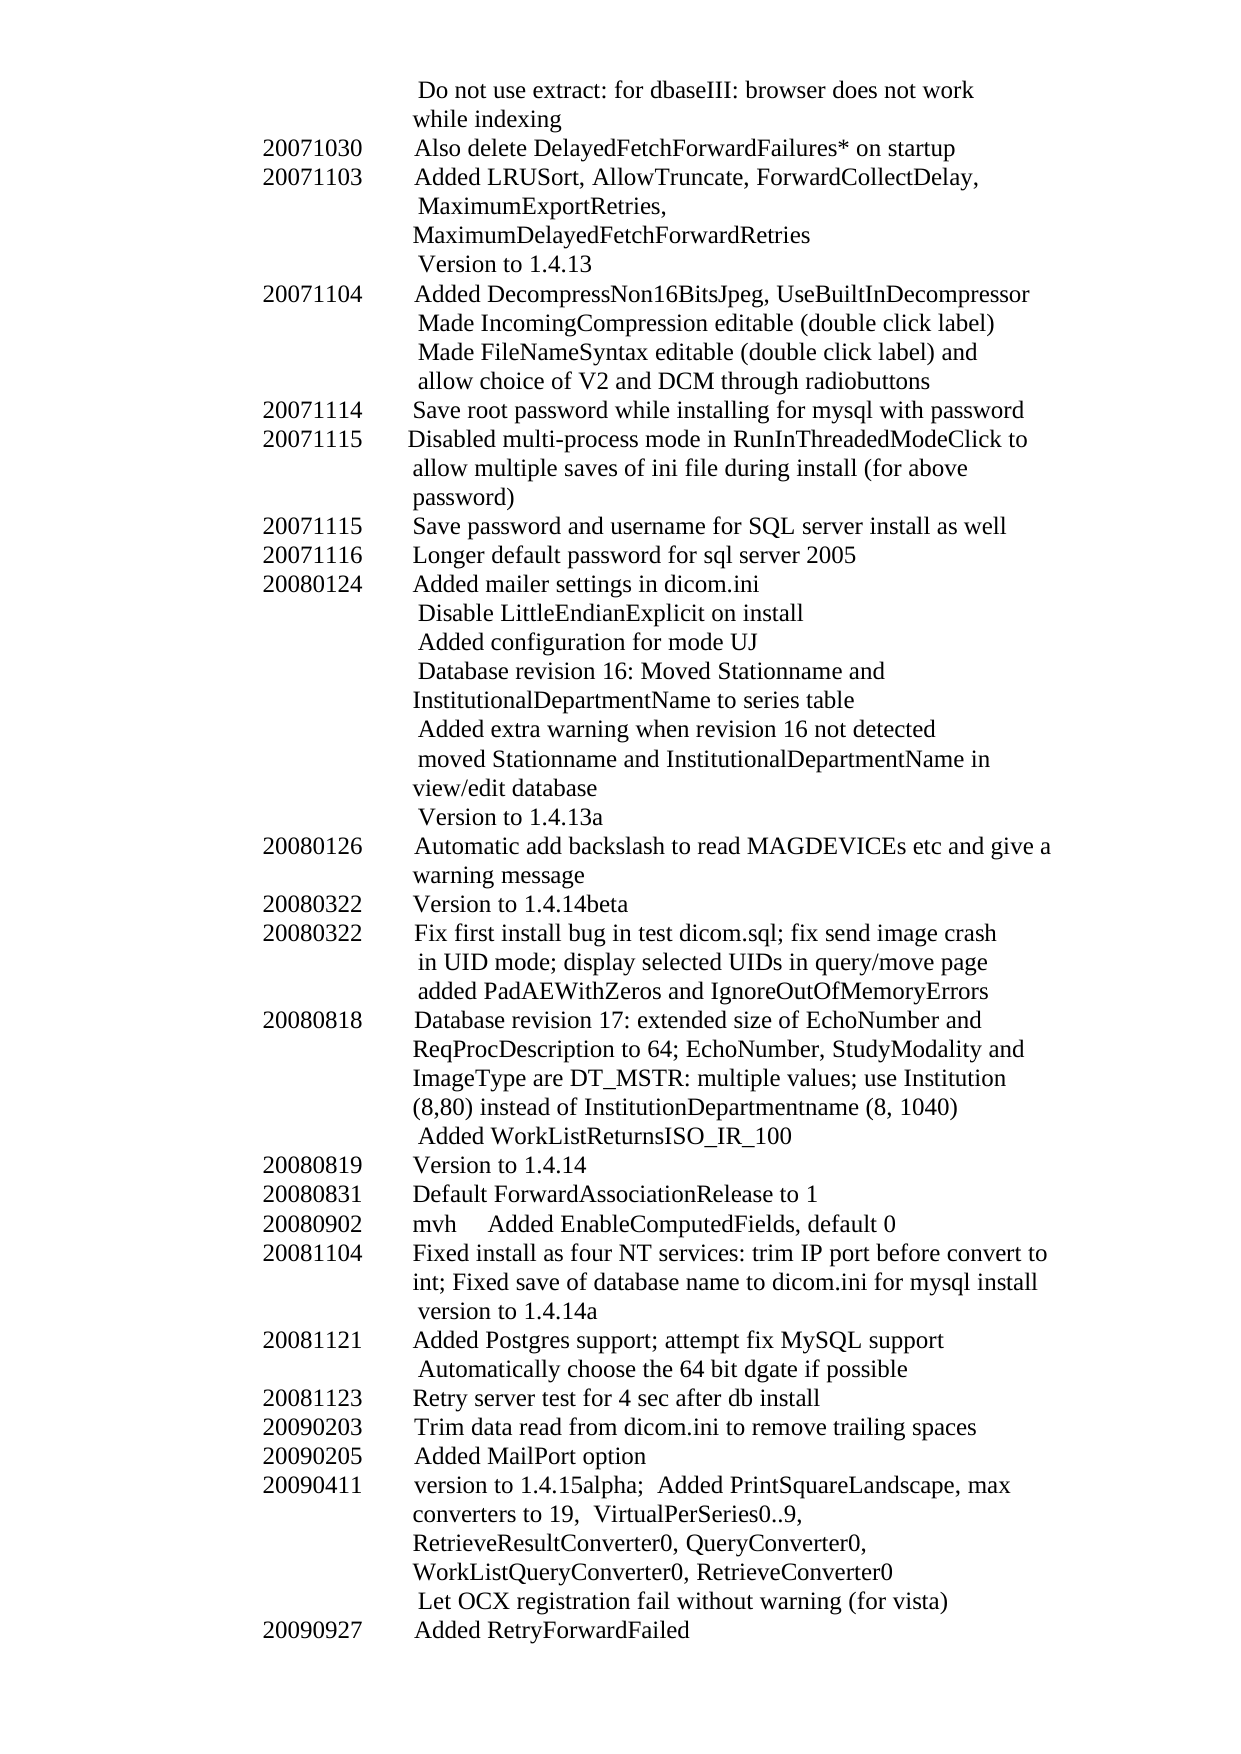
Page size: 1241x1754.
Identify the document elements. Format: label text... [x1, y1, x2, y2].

text 20080818 Database revision 17: extended size of EchoNumber and ReqProcDescription to 64; EchoNumber, StudyModality and ImageType are DT_MSTR: multiple values; use Institution (8,80) instead of InstitutionDepartmentname (8, 1040) [262, 1005, 1053, 1121]
text 20080126 Automatic add backslash to read MAGDEVICEs etc and give a warning message [262, 831, 1053, 889]
text Added extra warning when revision 16 not detected [262, 714, 1053, 743]
text 20080322 Fix first install bug in test dicom.sql; fix send image crash [262, 918, 1053, 947]
text 20090203 Trim data read from dicom.ini to remove trailing spaces [262, 1412, 1053, 1441]
text Version to 1.4.13a [262, 802, 1053, 831]
text in UID mode; display selected UIDs in query/move page [262, 947, 1053, 976]
text version to 1.4.14a [262, 1296, 1053, 1325]
text 20080124 Added mailer settings in dicom.ini [262, 569, 1053, 598]
text 20071115 Save password and username for SQL server install as well [262, 511, 1053, 540]
text Automatically choose the 64 bit dgate if possible [262, 1354, 1053, 1383]
text Let OCX registration fail without warning (for vista) [262, 1586, 1053, 1615]
text 20071116 Longer default password for sql server 2005 [262, 540, 1053, 569]
text moved Stationname and InstitutionalDepartmentName in view/edit database [262, 743, 1053, 802]
text added PadAEWithZeros and IgnoreOutOfMemoryErrors [262, 976, 1053, 1005]
text allow choice of V2 and DCM through radiobuttons [262, 366, 1053, 395]
text 20090927 Added RetryForwardFailed [262, 1615, 1053, 1644]
text 20090205 Added MailPort option [262, 1441, 1053, 1470]
text 20080819 Version to 1.4.14 [262, 1150, 1053, 1179]
text MaximumExportRetries, MaximumDelayedFetchForwardRetries [262, 191, 1053, 249]
text 20081123 Retry server test for 4 sec after db install [262, 1383, 1053, 1412]
text Added WorkListReturnsISO_IR_100 [262, 1121, 1053, 1150]
text 20080902 mvh Added EnableComputedFields, default 0 [262, 1208, 1053, 1237]
text 20071103 Added LRUSort, AllowTruncate, ForwardCollectDelay, [262, 162, 1053, 191]
text Made IncomingCompression editable (double click label) [262, 307, 1053, 337]
text 20071114 Save root password while installing for mysql with password [262, 395, 1053, 424]
text Do not use extract: for dbaseIII: browser does not work while indexing [262, 75, 1053, 133]
text 20081121 Added Postgres support; attempt fix MySQL support [262, 1325, 1053, 1354]
text Added configuration for mode UJ [262, 627, 1053, 656]
text Version to 1.4.13 [262, 249, 1053, 278]
text 20090411 version to 1.4.15alpha; Added PrintSquareLandscape, max converters to 19, VirtualPerSeries0..9, RetrieveResultConverter0, QueryConverter0, WorkListQueryConverter0, RetrieveConverter0 [262, 1470, 1053, 1586]
text 20071104 Added DecompressNon16BitsJpeg, UseBuiltInDecompressor [262, 278, 1053, 307]
text 20071115 Disabled multi-process mode in RunInThreadedModeClick to allow multiple saves of ini file during install (for above password) [262, 424, 1053, 511]
text 20071030 Also delete DelayedFetchForwardFailures* on startup [262, 133, 1053, 162]
text 20080831 Default ForwardAssociationRelease to 1 [262, 1179, 1053, 1208]
text Database revision 16: Moved Stationname and InstitutionalDepartmentName to series table [262, 656, 1053, 714]
text 20080322 Version to 1.4.14beta [262, 889, 1053, 918]
text 20081104 Fixed install as four NT services: trim IP port before convert to int; Fixed save of database name to dicom.ini for mysql install [262, 1237, 1053, 1296]
text Disable LittleEndianExplicit on install [262, 598, 1053, 627]
text Made FileNameSyntax editable (double click label) and [262, 337, 1053, 366]
